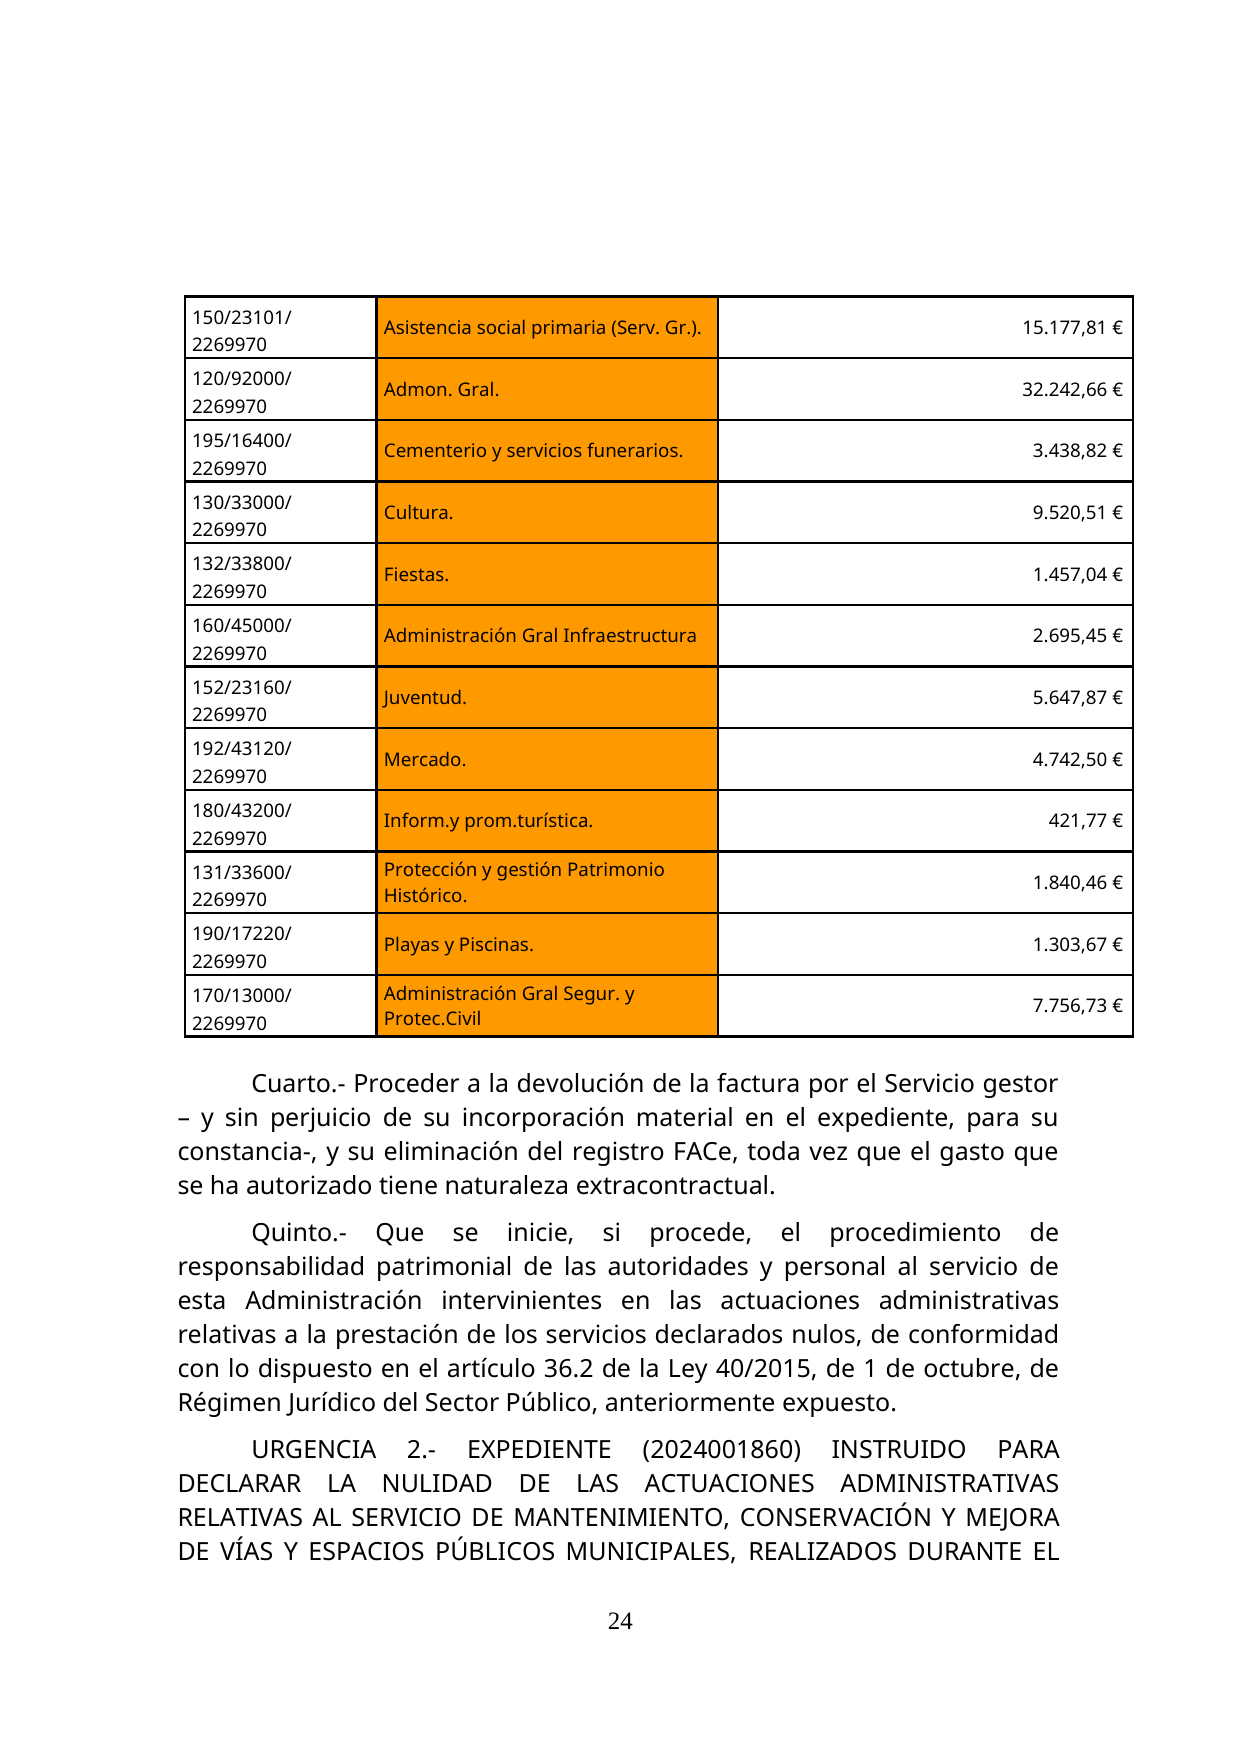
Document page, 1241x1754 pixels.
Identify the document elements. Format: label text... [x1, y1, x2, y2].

table_cell [185, 1038, 376, 1066]
table_cell Inform.y prom.turística. [378, 791, 717, 850]
table_cell Fiestas. [378, 544, 717, 604]
table_cell Juventud. [378, 668, 717, 727]
table_cell 195/16400/ 2269970 [186, 421, 375, 480]
table_cell 32.242,66 € [719, 359, 1132, 419]
table_cell 4.742,50 € [719, 729, 1132, 789]
table_cell 5.647,87 € [719, 668, 1132, 727]
table_cell Administración Gral Segur. y Protec.Civil [378, 976, 717, 1035]
table_cell 1.303,67 € [719, 914, 1132, 974]
table_cell 160/45000/ 2269970 [186, 606, 375, 665]
table_cell 132/33800/ 2269970 [186, 544, 375, 604]
table_cell 180/43200/ 2269970 [186, 791, 375, 850]
table_cell 1.840,46 € [719, 853, 1132, 912]
table_cell Administración Gral Infraestructura [378, 606, 717, 665]
table_cell 190/17220/ 2269970 [186, 914, 375, 974]
table_cell 120/92000/ 2269970 [186, 359, 375, 419]
text URGENCIA 2.- EXPEDIENTE (2024001860) INSTRUIDO PARA DECLARAR LA NULIDAD DE LAS ACTUACIONES ADMINISTRATIVAS RELATIVAS AL SERVICIO DE MANTENIMIENTO, CONSERVACIÓN Y MEJORA DE VÍAS Y ESPACIOS PÚBLICOS MUNICIPALES, REALIZADOS DURANTE EL [177, 1431, 1060, 1568]
table_cell Admon. Gral. [378, 359, 717, 419]
table_cell 2.695,45 € [719, 606, 1132, 665]
table_cell Asistencia social primaria (Serv. Gr.). [378, 298, 717, 357]
table_cell 15.177,81 € [719, 298, 1132, 357]
table_cell Protección y gestión Patrimonio Histórico. [378, 853, 717, 912]
table_cell 152/23160/ 2269970 [186, 668, 375, 727]
table_cell 421,77 € [719, 791, 1132, 850]
table_cell 3.438,82 € [719, 421, 1132, 480]
table_cell 170/13000/ 2269970 [186, 976, 375, 1035]
table_cell Cultura. [378, 483, 717, 542]
table_cell 192/43120/ 2269970 [186, 729, 375, 789]
table_cell 150/23101/ 2269970 [186, 298, 375, 357]
text Quinto.- Que se inicie, si procede, el procedimiento de responsabilidad patrimonial de las autoridades y personal al servicio de esta Administración intervinientes en las actuaciones administrativas relativas a la prestación de los servicios declarados nulos, de conformidad con lo dispuesto en el artículo 36.2 de la Ley 40/2015, de 1 de octubre, de Régimen Jurídico del Sector Público, anteriormente expuesto. [177, 1214, 1060, 1419]
table_cell 7.756,73 € [719, 976, 1132, 1035]
table_cell 131/33600/ 2269970 [186, 853, 375, 912]
text Cuarto.- Proceder a la devolución de la factura por el Servicio gestor – y sin perjuicio de su incorporación material en el expediente, para su constancia-, y su eliminación del registro FACe, toda vez que el gasto que se ha autorizado tiene naturaleza extracontractual. [177, 1066, 1060, 1202]
table_cell Cementerio y servicios funerarios. [378, 421, 717, 480]
table_cell Mercado. [378, 729, 717, 789]
table_cell [376, 1038, 718, 1066]
table_cell 130/33000/ 2269970 [186, 483, 375, 542]
table_cell Playas y Piscinas. [378, 914, 717, 974]
table_cell 1.457,04 € [719, 544, 1132, 604]
table_cell [718, 1038, 1133, 1066]
table_cell 9.520,51 € [719, 483, 1132, 542]
